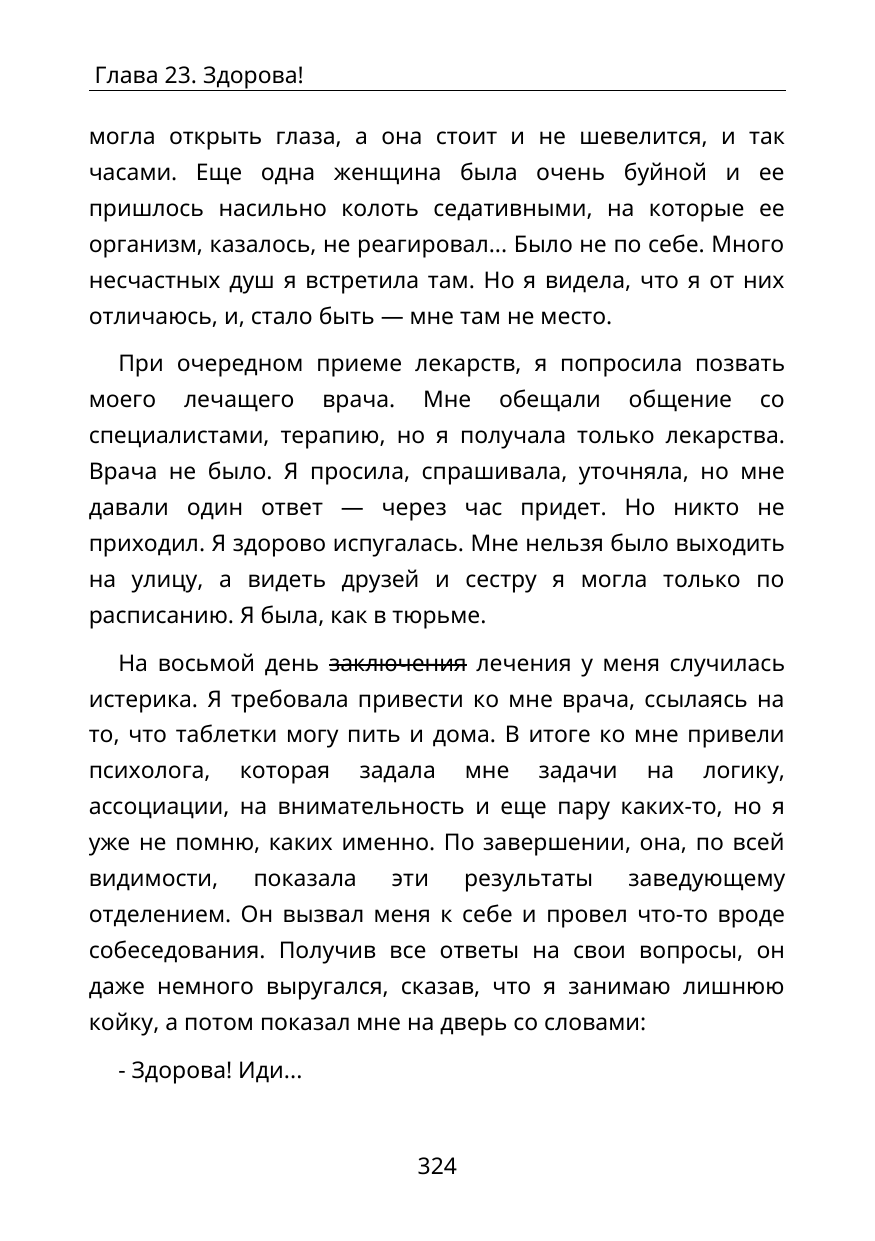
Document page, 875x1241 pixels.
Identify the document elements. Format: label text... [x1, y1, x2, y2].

text При очередном приеме лекарств, я попросила позвать моего лечащего врача. Мне обещали общение со специалистами, терапию, но я получала только лекарства. Врача не было. Я просила, спрашивала, уточняла, но мне давали один ответ — через час придет. Но никто не приходил. Я здорово испугалась. Мне нельзя было выходить на улицу, а видеть друзей и сестру я могла только по расписанию. Я была, как в тюрьме. [88, 347, 786, 630]
text могла открыть глаза, а она стоит и не шевелится, и так часами. Еще одна женщина была очень буйной и ее пришлось насильно колоть седативными, на которые ее организм, казалось, не реагировал... Было не по себе. Много несчастных душ я встретила там. Но я видела, что я от них отличаюсь, и, стало быть — мне там не место. [88, 120, 786, 331]
text - Здорова! Иди... [88, 1054, 786, 1085]
text На восьмой день заключения лечения у меня случилась истерика. Я требовала привести ко мне врача, ссылаясь на то, что таблетки могу пить и дома. В итоге ко мне привели психолога, которая задала мне задачи на логику, ассоциации, на внимательность и еще пару каких-то, но я уже не помню, каких именно. По завершении, она, по всей видимости, показала эти результаты заведующему отделением. Он вызвал меня к себе и провел что-то вроде собеседования. Получив все ответы на свои вопросы, он даже немного выругался, сказав, что я занимаю лишнюю койку, а потом показал мне на дверь со словами: [88, 647, 786, 1037]
